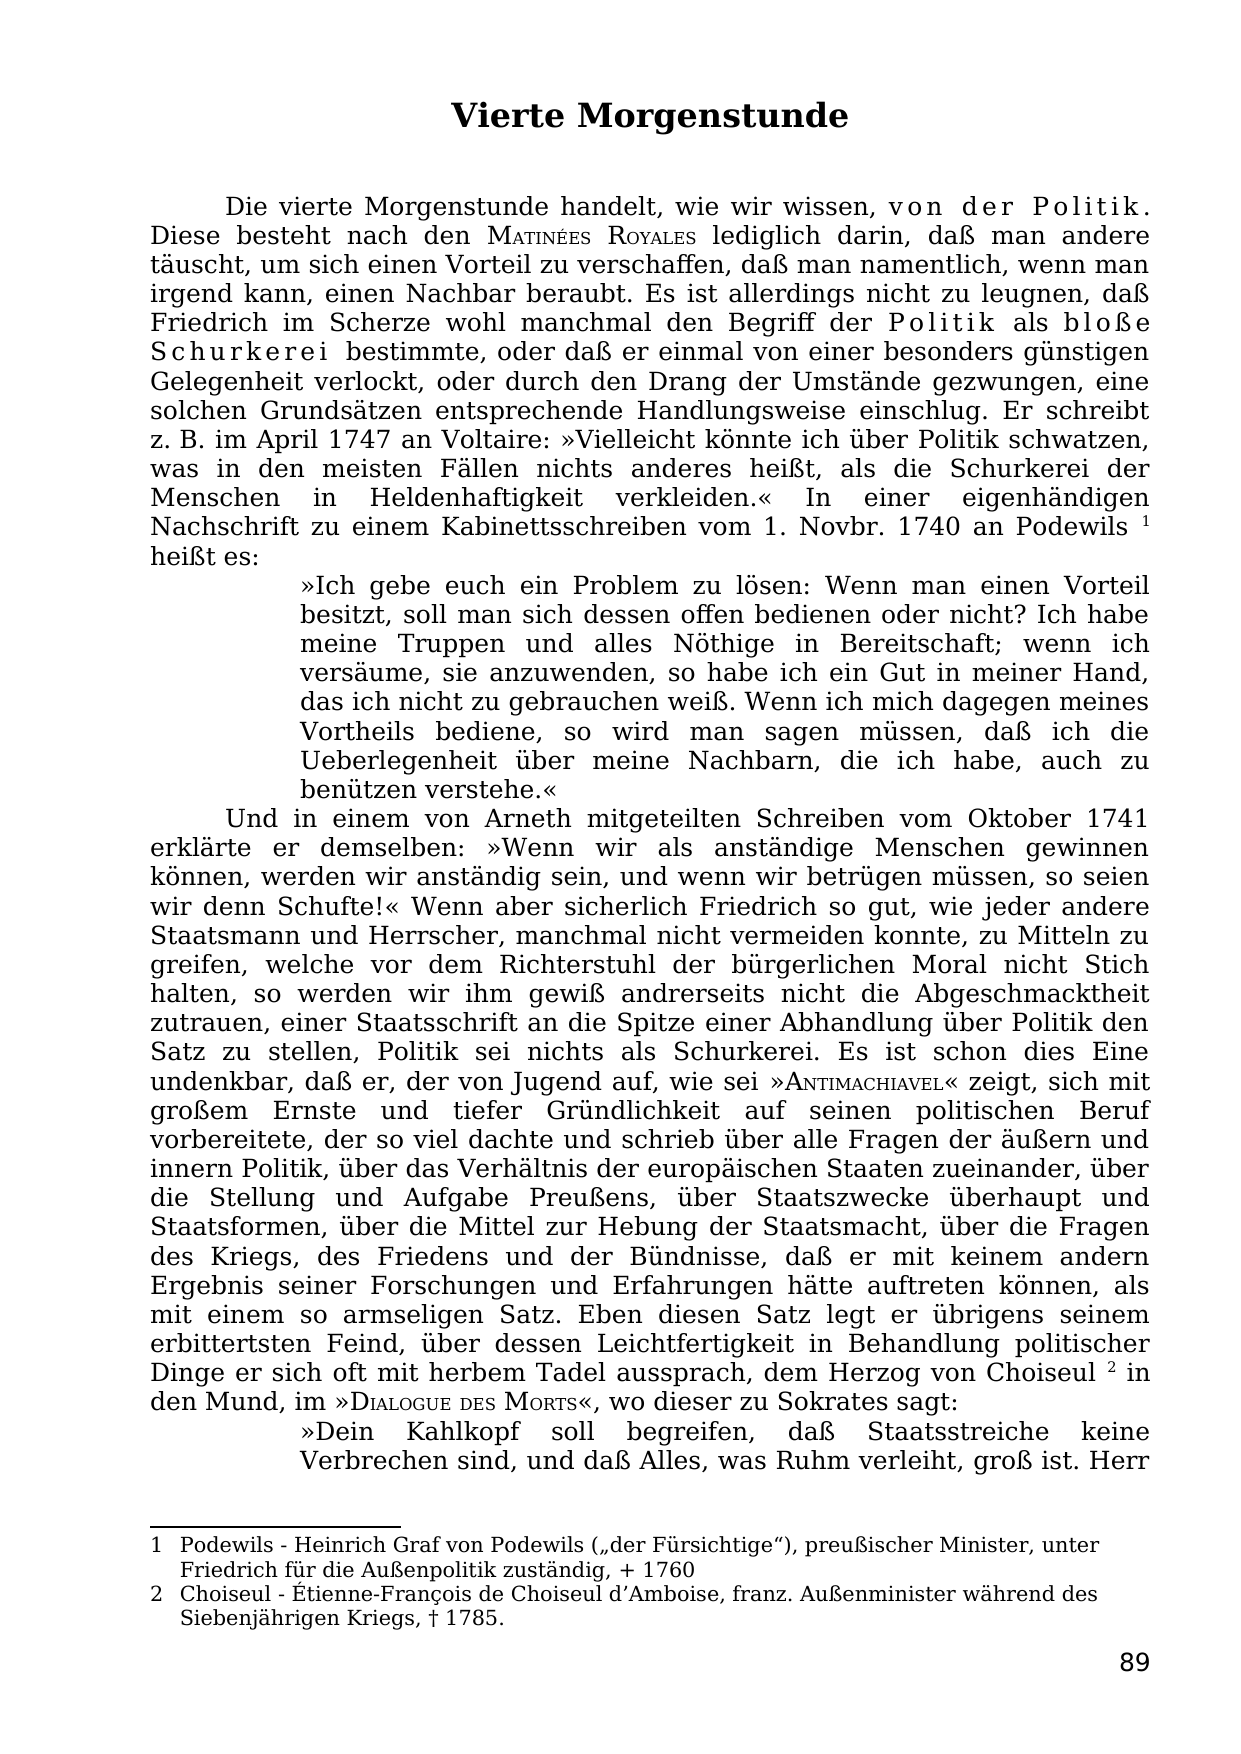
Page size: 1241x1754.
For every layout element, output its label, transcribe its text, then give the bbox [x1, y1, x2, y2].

text Und in einem von Arneth mitgeteilten Schreiben vom Oktober 1741 erklärte er demselben: »Wenn wir als anständige Menschen gewinnen können, werden wir anständig sein, und wenn wir betrügen müssen, so seien wir denn Schufte!« Wenn aber sicherlich Friedrich so gut, wie jeder andere Staatsmann und Herrscher, manchmal nicht vermeiden konnte, zu Mitteln zu greifen, welche vor dem Richterstuhl der bürgerlichen Moral nicht Stich halten, so werden wir ihm gewiß andrerseits nicht die Abgeschmacktheit zutrauen, einer Staatsschrift an die Spitze einer Abhandlung über Politik den Satz zu stellen, Politik sei nichts als Schurkerei. Es ist schon dies Eine undenkbar, daß er, der von Jugend auf, wie sei »Antimachiavel« zeigt, sich mit großem Ernste und tiefer Gründlichkeit auf seinen politischen Beruf vorbereitete, der so viel dachte und schrieb über alle Fragen der äußern und innern Politik, über das Verhältnis der europäischen Staaten zueinander, über die Stellung und Aufgabe Preußens, über Staatszwecke überhaupt und Staatsformen, über die Mittel zur Hebung der Staatsmacht, über die Fragen des Kriegs, des Friedens und der Bündnisse, daß er mit keinem andern Ergebnis seiner Forschungen und Erfahrungen hätte auftreten können, als mit einem so armseligen Satz. Eben diesen Satz legt er übrigens seinem erbittertsten Feind, über dessen Leichtfertigkeit in Behandlung politischer Dinge er sich oft mit herbem Tadel aussprach, dem Herzog von Choiseul in den Mund, im »Dialogue des Morts«, wo dieser zu Sokrates sagt: [150, 804, 1151, 1417]
text Choiseul - Étienne-François de Choiseul d’Amboise, franz. Außenminister während des Siebenjährigen Kriegs, † 1785. [150, 1582, 1151, 1631]
text »Dein Kahlkopf soll begreifen, daß Staatsstreiche keine Verbrechen sind, und daß Alles, was Ruhm verleiht, groß ist. Herr [300, 1417, 1151, 1475]
text »Ich gebe euch ein Problem zu lösen: Wenn man einen Vorteil besitzt, soll man sich dessen offen bedienen oder nicht? Ich habe meine Truppen und alles Nöthige in Bereitschaft; wenn ich versäume, sie anzuwenden, so habe ich ein Gut in meiner Hand, das ich nicht zu gebrauchen weiß. Wenn ich mich dagegen meines Vortheils bediene, so wird man sagen müssen, daß ich die Ueberlegenheit über meine Nachbarn, die ich habe, auch zu benützen verstehe.« [300, 571, 1151, 804]
text Vierte Morgenstunde [150, 75, 1151, 135]
text Podewils - Heinrich Graf von Podewils („der Fürsichtige“), preußischer Minister, unter Friedrich für die Außenpolitik zuständig, + 1760 [150, 1533, 1151, 1582]
text Die vierte Morgenstunde handelt, wie wir wissen, von der Politik. Diese besteht nach den Matinées Royales lediglich darin, daß man andere täuscht, um sich einen Vorteil zu verschaffen, daß man namentlich, wenn man irgend kann, einen Nachbar beraubt. Es ist allerdings nicht zu leugnen, daß Friedrich im Scherze wohl manchmal den Begriff der Politik als bloße Schurkerei bestimmte, oder daß er einmal von einer besonders günstigen Gelegenheit verlockt, oder durch den Drang der Umstände gezwungen, eine solchen Grundsätzen entsprechende Handlungsweise einschlug. Er schreibt z. B. im April 1747 an Voltaire: »Vielleicht könnte ich über Politik schwatzen, was in den meisten Fällen nichts anderes heißt, als die Schurkerei der Menschen in Heldenhaftigkeit verkleiden.« In einer eigenhändigen Nachschrift zu einem Kabinettsschreiben vom 1. Novbr. 1740 an Podewils heißt es: [150, 192, 1151, 571]
